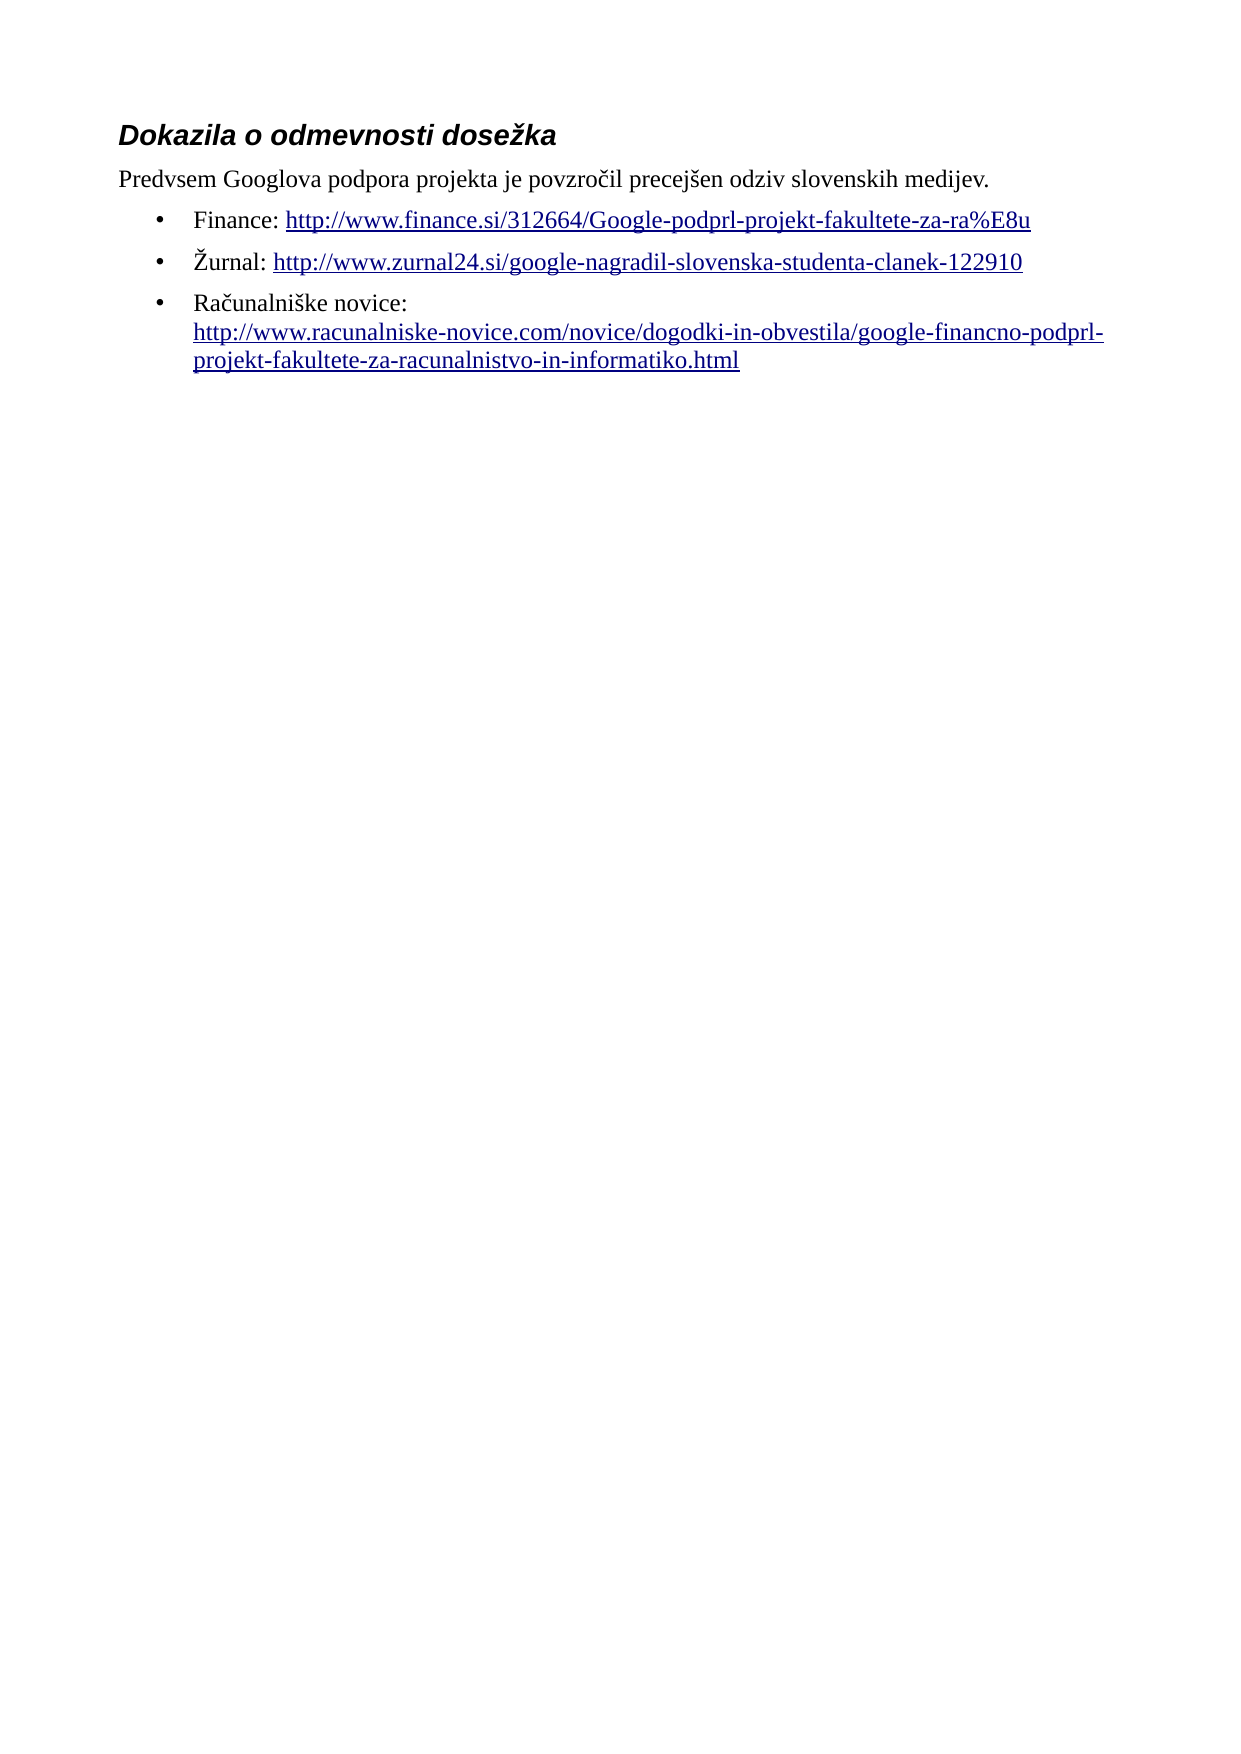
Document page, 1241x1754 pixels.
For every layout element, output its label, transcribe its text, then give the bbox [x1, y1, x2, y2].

list Žurnal: http://www.zurnal24.si/google-nagradil-slovenska-studenta-clanek-122910 [156, 247, 1122, 275]
list Računalniške novice: http://www.racunalniske-novice.com/novice/dogodki-in-obvestila/google-financno-podprl-projekt-fakultete-za-racunalnistvo-in-informatiko.html [156, 288, 1122, 374]
text Predvsem Googlova podpora projekta je povzročil precejšen odziv slovenskih medijev. [118, 164, 1122, 193]
list Finance: http://www.finance.si/312664/Google-podprl-projekt-fakultete-za-ra%E8u [156, 205, 1122, 234]
subtitle Dokazila o odmevnosti dosežka [118, 118, 1122, 152]
